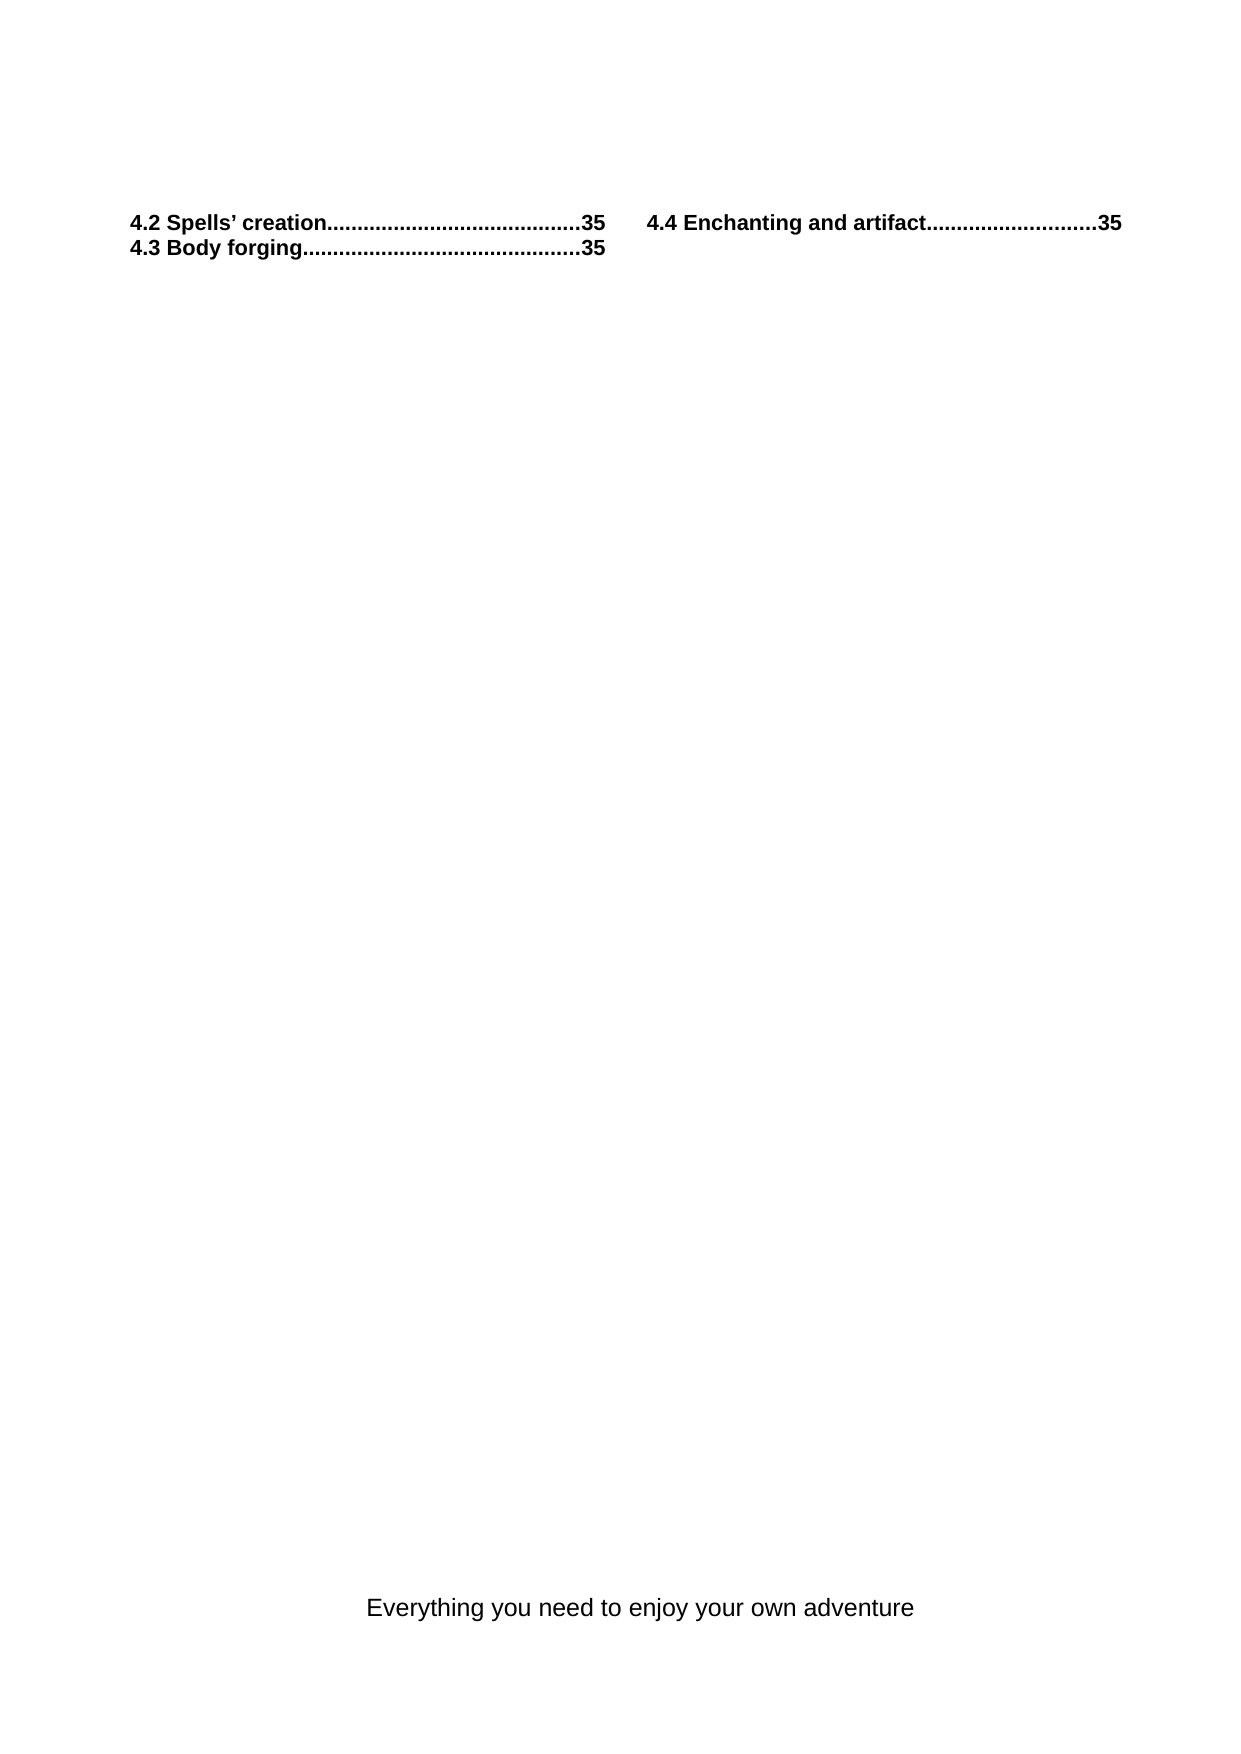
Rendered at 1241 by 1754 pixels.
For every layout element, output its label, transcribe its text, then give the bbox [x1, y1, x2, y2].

text 4.2 Spells’ creation 35 [130, 209, 605, 235]
text 4.4 Enchanting and artifact 35 [647, 209, 1122, 235]
text 4.3 Body forging 35 [130, 235, 605, 260]
